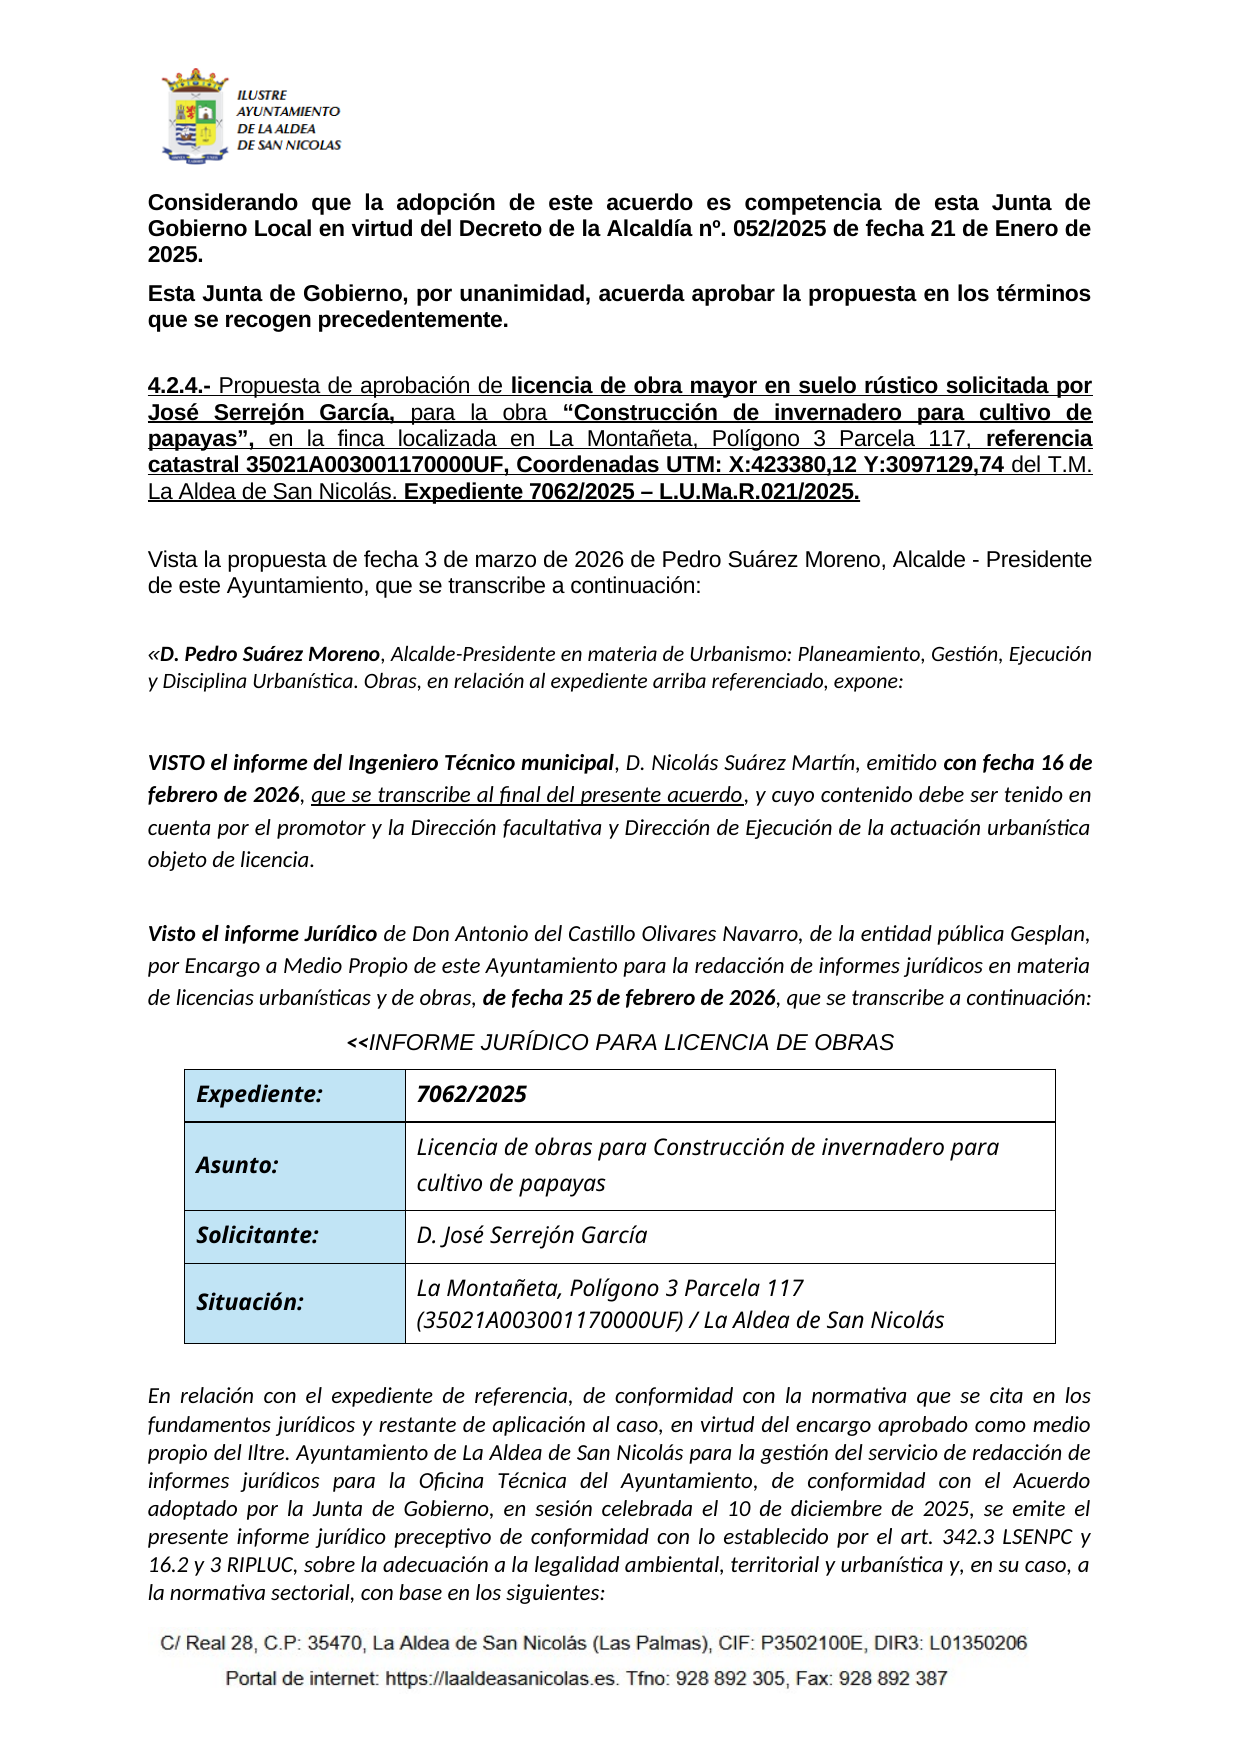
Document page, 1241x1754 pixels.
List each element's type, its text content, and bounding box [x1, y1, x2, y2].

table_header 7062/2025 [406, 1070, 1055, 1121]
text «D. Pedro Suárez Moreno, Alcalde-Presidente en materia de Urbanismo: Planeamiento, Gestión, Ejecución y Disciplina Urbanística. Obras, en relación al expediente arriba referenciado, expone: [148, 640, 1093, 694]
text En relación con el expediente de referencia, de conformidad con la normativa que se cita en los fundamentos jurídicos y restante de aplicación al caso, en virtud del encargo aprobado como medio propio del Iltre. Ayuntamiento de La Aldea de San Nicolás para la gestión del servicio de redacción de informes jurídicos para la Oficina Técnica del Ayuntamiento, de conformidad con el Acuerdo adoptado por la Junta de Gobierno, en sesión celebrada el 10 de diciembre de 2025, se emite el presente informe jurídico preceptivo de conformidad con lo establecido por el art. 342.3 LSENPC y 16.2 y 3 RIPLUC, sobre la adecuación a la legalidad ambiental, territorial y urbanística y, en su caso, a la normativa sectorial, con base en los siguientes: [148, 1382, 1093, 1606]
text Visto el informe Jurídico de Don Antonio del Castillo Olivares Navarro, de la entidad pública Gesplan, por Encargo a Medio Propio de este Ayuntamiento para la redacción de informes jurídicos en materia de licencias urbanísticas y de obras, de fecha 25 de febrero de 2026, que se transcribe a continuación: [148, 919, 1093, 1011]
text Vista la propuesta de fecha 3 de marzo de 2026 de Pedro Suárez Moreno, Alcalde - Presidente de este Ayuntamiento, que se transcribe a continuación: [148, 546, 1093, 598]
text Esta Junta de Gobierno, por unanimidad, acuerda aprobar la propuesta en los términos que se recogen precedentemente. [148, 280, 1093, 333]
picture [148, 60, 357, 172]
text catastral 35021A003001170000UF, Coordenadas UTM: X:423380,12 Y:3097129,74 del T.M. [148, 449, 1093, 474]
text José Serrejón García, para la obra “Construcción de invernadero para cultivo de [148, 396, 1093, 421]
table_cell Asunto: [185, 1123, 405, 1210]
text La Aldea de San Nicolás. Expediente 7062/2025 – L.U.Ma.R.021/2025. [148, 475, 1093, 504]
text papayas”, en la finca localizada en La Montañeta, Polígono 3 Parcela 117, referencia [148, 423, 1093, 448]
text Considerando que la adopción de este acuerdo es competencia de esta Junta de Gobierno Local en virtud del Decreto de la Alcaldía nº. 052/2025 de fecha 21 de Enero de 2025. [148, 188, 1093, 267]
picture [149, 1627, 1034, 1694]
table_header Expediente: [185, 1070, 405, 1121]
table_cell Solicitante: [185, 1211, 405, 1263]
table_cell Situación: [185, 1264, 405, 1343]
text VISTO el informe del Ingeniero Técnico municipal, D. Nicolás Suárez Martín, emitido con fecha 16 de febrero de 2026, que se transcribe al final del presente acuerdo, y cuyo contenido debe ser tenido en cuenta por el promotor y la Dirección facultativa y Dirección de Ejecución de la actuación urbanística objeto de licencia. [148, 748, 1093, 873]
text <<INFORME JURÍDICO PARA LICENCIA DE OBRAS [148, 1028, 1093, 1056]
table_cell D. José Serrejón García [406, 1211, 1055, 1263]
table_cell Licencia de obras para Construcción de invernadero para cultivo de papayas [406, 1123, 1055, 1210]
table_cell La Montañeta, Polígono 3 Parcela 117 (35021A003001170000UF) / La Aldea de San Nicolás [406, 1264, 1055, 1343]
text 4.2.4.- Propuesta de aprobación de licencia de obra mayor en suelo rústico solicitada por [148, 372, 1093, 395]
